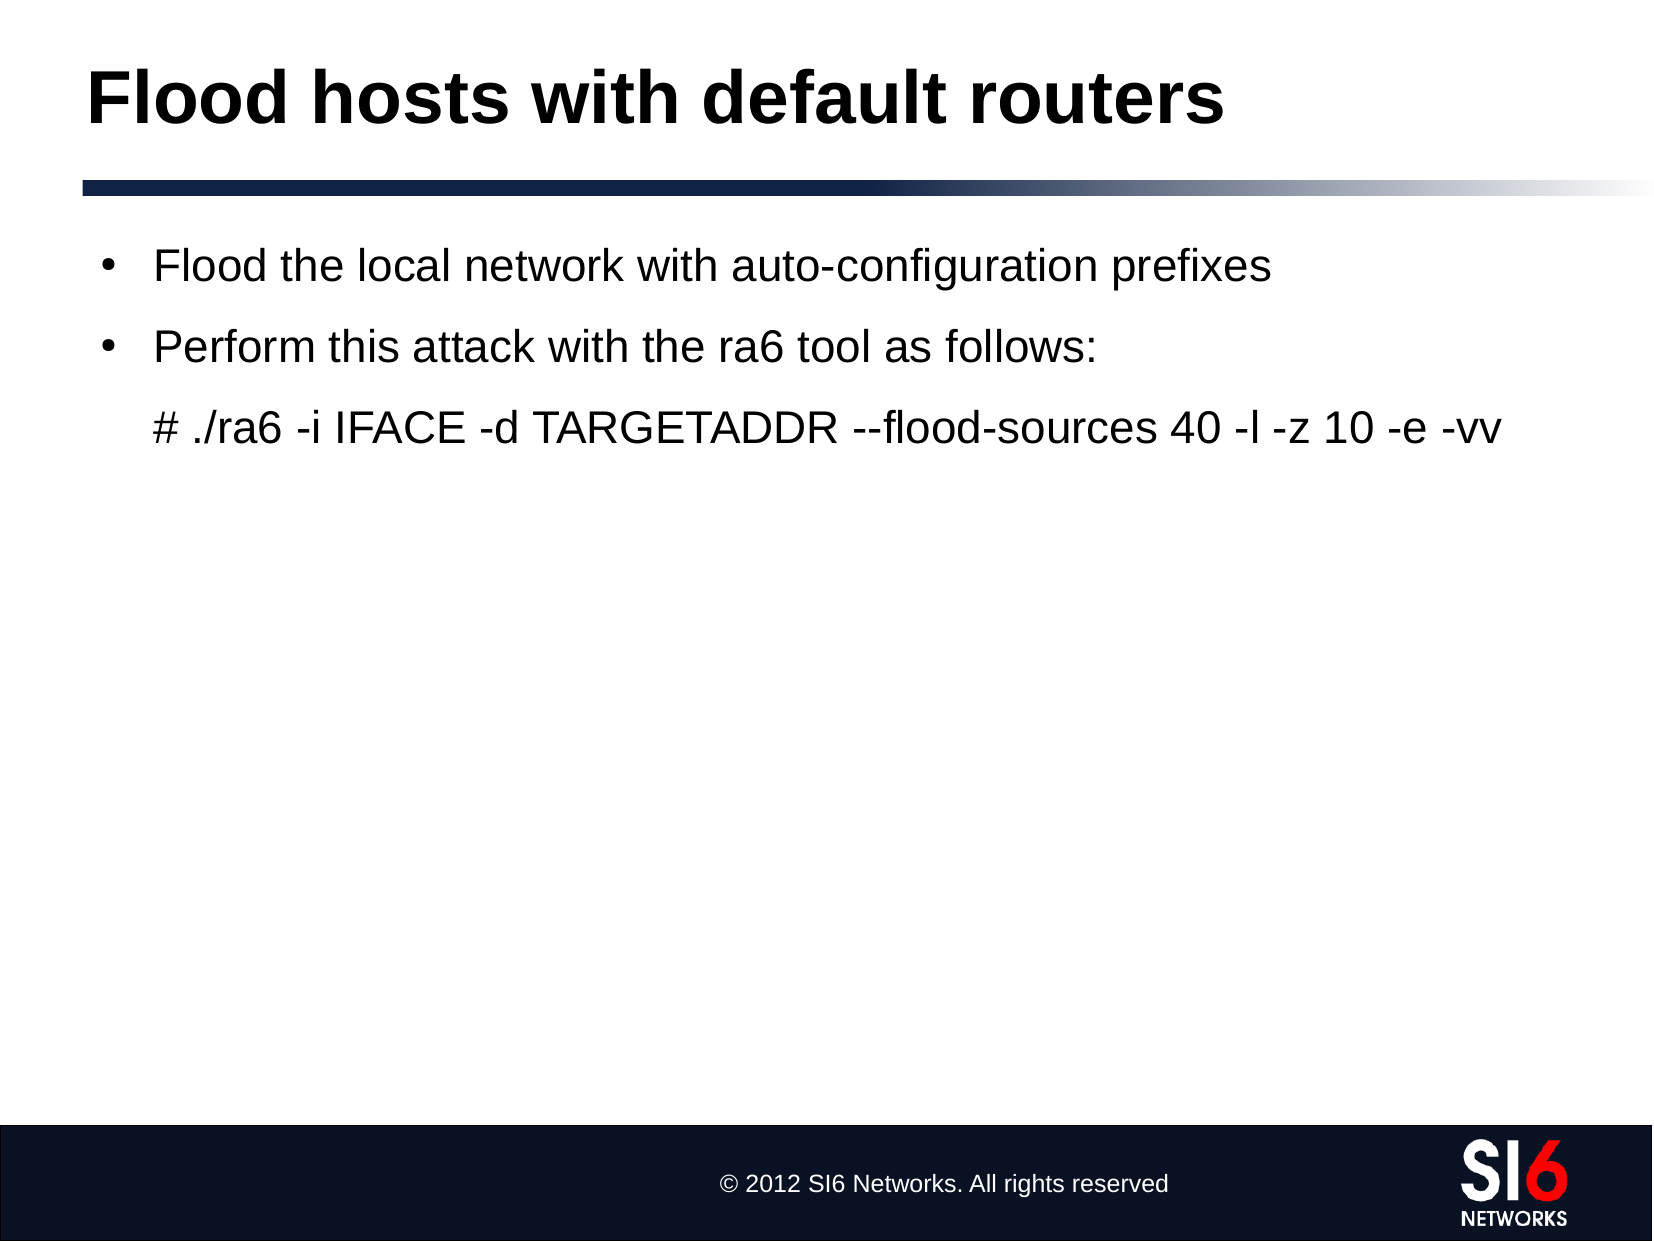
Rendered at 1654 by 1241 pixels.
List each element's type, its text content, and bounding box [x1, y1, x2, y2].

title Flood hosts with default routers [86, 30, 1576, 166]
list Flood the local network with auto-configuration prefixes Perform this attack with the ra6 tool as follows: # ./ra6 -i IFACE -d TARGETADDR --flood-sources 40 -l -z 10 -e -vv [82, 240, 1571, 1059]
picture [1461, 1139, 1567, 1226]
